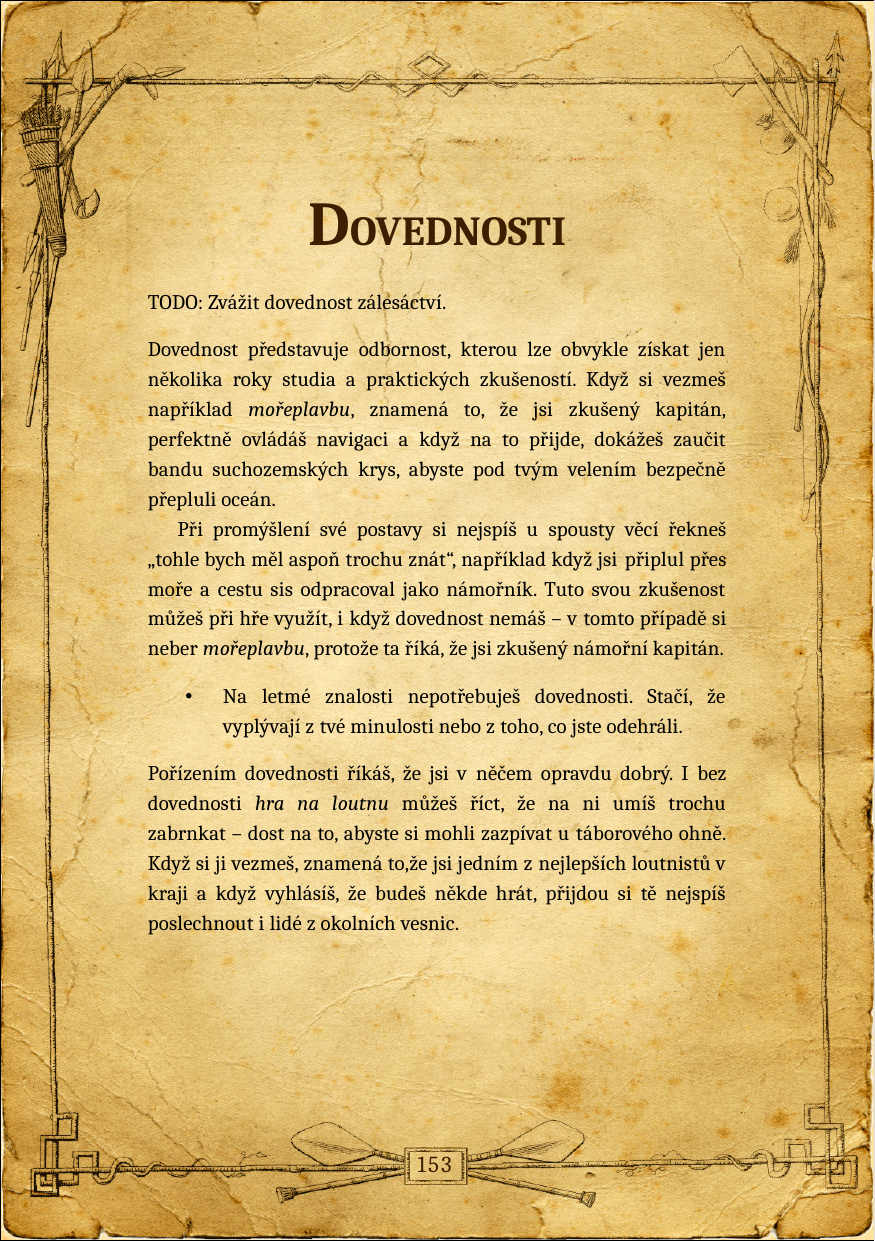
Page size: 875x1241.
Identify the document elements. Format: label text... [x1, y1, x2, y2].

subtitle Dovednosti [148, 189, 726, 261]
text Pořízením dovednosti říkáš, že jsi v⁠ něčem opravdu dobrý. I⁠ bez dovednosti hra na loutnu můžeš říct, že na ni umíš trochu zabrnkat – dost na to, abyste si mohli zazpívat u⁠ táborového ohně. Když si ji vezmeš, znamená to,že jsi jedním z⁠ nejlepších loutnistů v⁠ kraji a⁠ když vyhlásíš, že budeš někde hrát, přijdou si tě nejspíš poslechnout i⁠ lidé z⁠ okolních vesnic. [148, 762, 726, 936]
text Dovednost představuje odbornost, kterou lze obvykle získat jen několika roky studia a⁠ praktických zkušeností. Když si vezmeš například mořeplavbu, znamená to, že jsi zkušený kapitán, perfektně ovládáš navigaci a⁠ když na to přijde, dokážeš zaučit bandu suchozemských krys, abyste pod tvým velením bezpečně přepluli oceán. Při promýšlení své postavy si nejspíš u⁠ spousty věcí řekneš „tohle bych měl aspoň trochu znát“, například když jsi připlul přes moře a⁠ cestu sis odpracoval jako námořník. Tuto svou zkušenost můžeš při hře využít, i⁠ když dovednost nemáš – v⁠ tomto případě si neber mořeplavbu, protože ta říká, že jsi zkušený námořní kapitán. [148, 338, 726, 661]
text TODO: Zvážit dovednost zálesáctví. [148, 290, 726, 314]
picture [1, 1, 874, 1240]
list Na letmé znalosti nepotřebuješ dovednosti. Stačí, že vyplývají z⁠ tvé minulosti nebo z⁠ toho, co jste odehráli. [185, 684, 726, 738]
